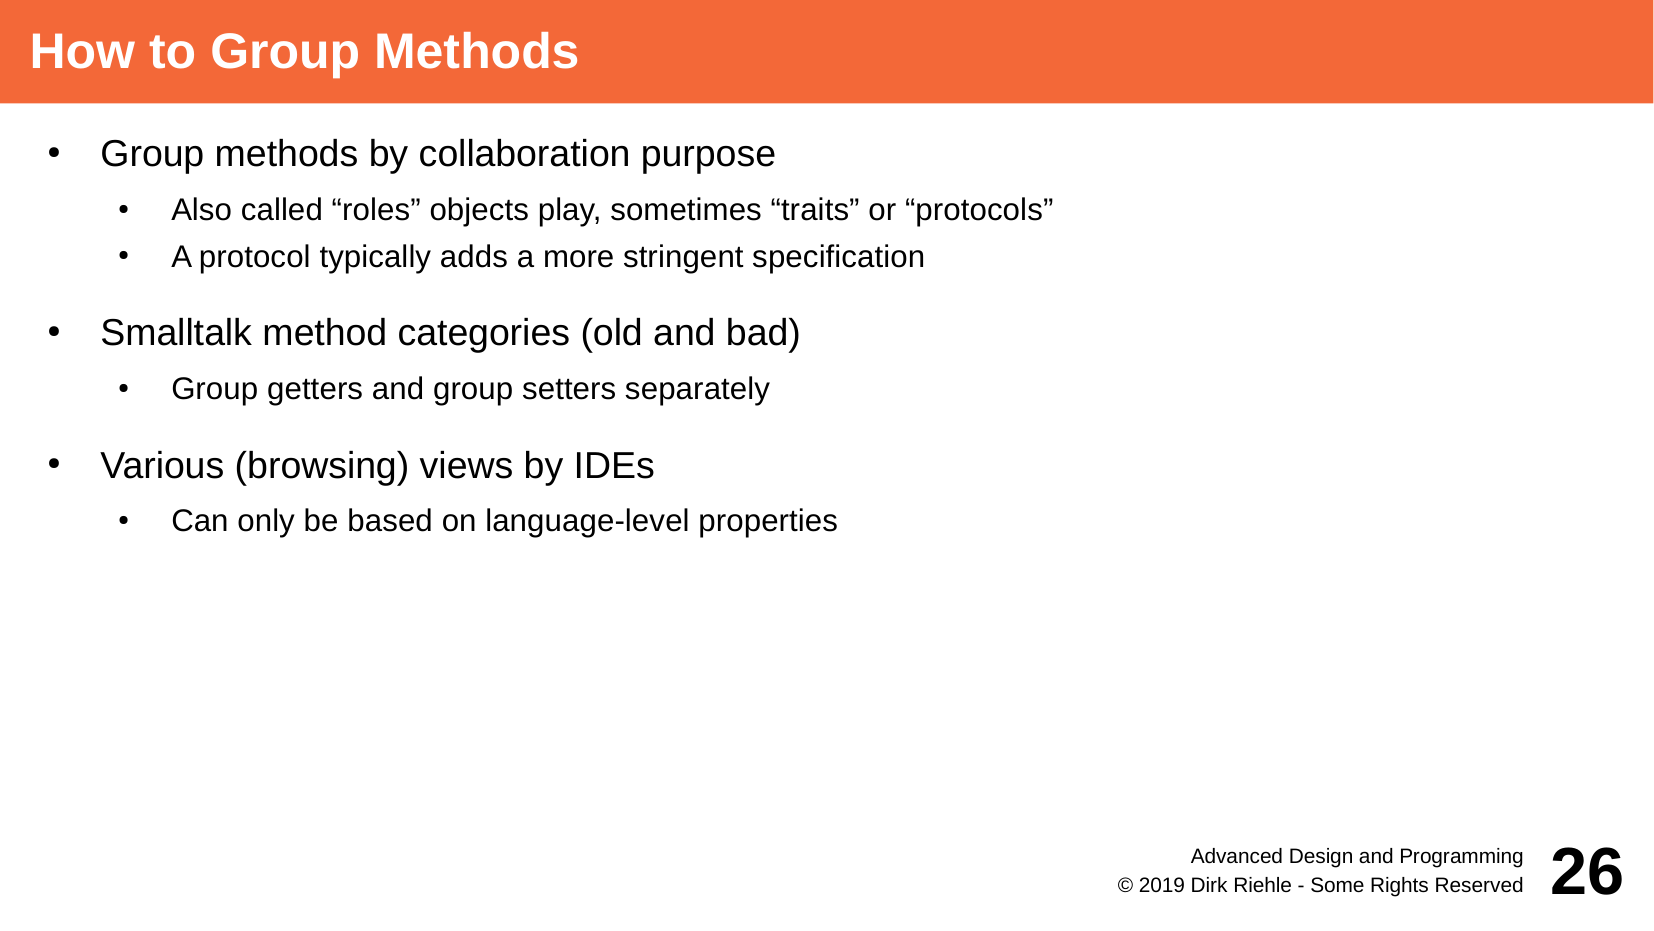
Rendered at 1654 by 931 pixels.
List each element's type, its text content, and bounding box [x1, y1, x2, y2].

list Group methods by collaboration purpose Also called “roles” objects play, sometimes “traits” or “protocols” A protocol typically adds a more stringent specification Smalltalk method categories (old and bad) Group getters and group setters separately Various (browsing) views by IDEs Can only be based on language-level properties [29, 132, 1625, 813]
title How to Group Methods [0, 0, 1654, 104]
